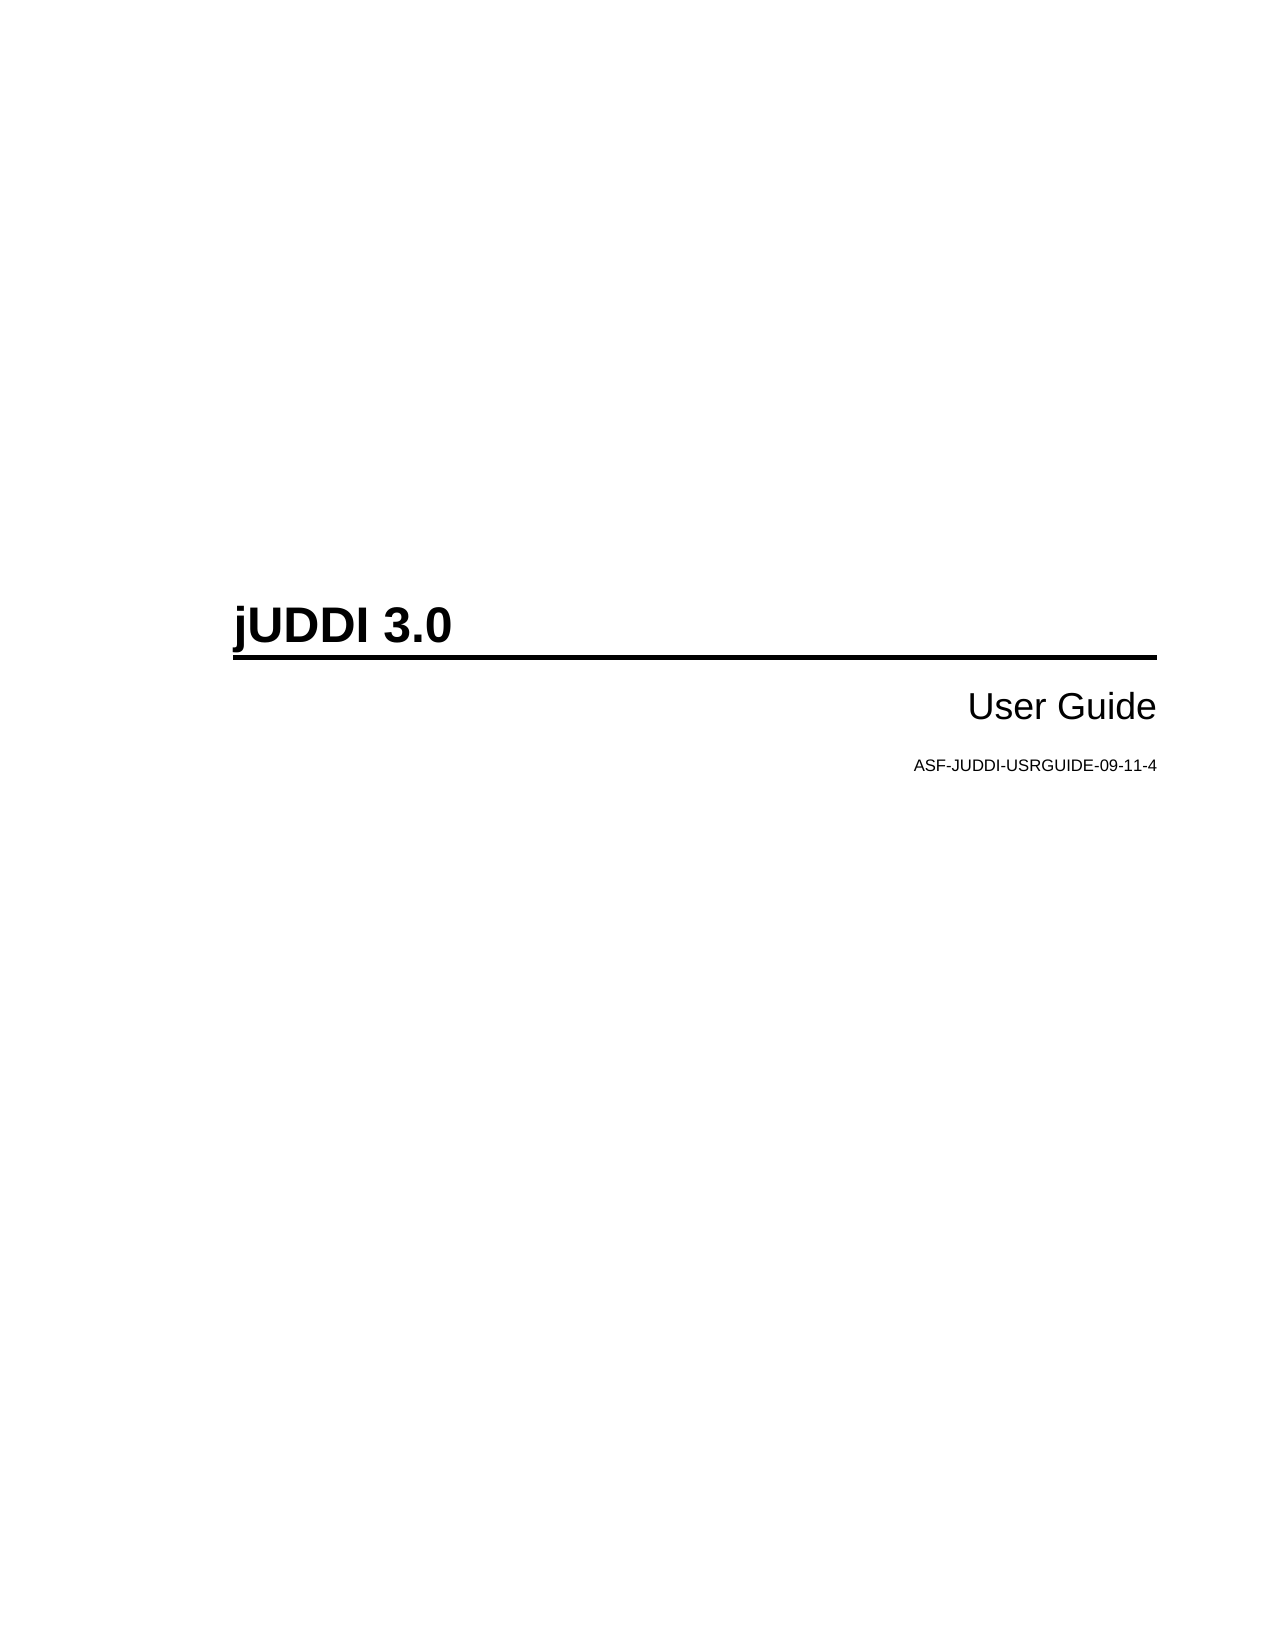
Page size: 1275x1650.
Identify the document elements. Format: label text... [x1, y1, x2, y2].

text ASF-JUDDI-USRGUIDE-04/11/09 [233, 756, 1157, 775]
subtitle User Guide [233, 685, 1157, 727]
title jUDDI 3.0 [233, 597, 1157, 655]
